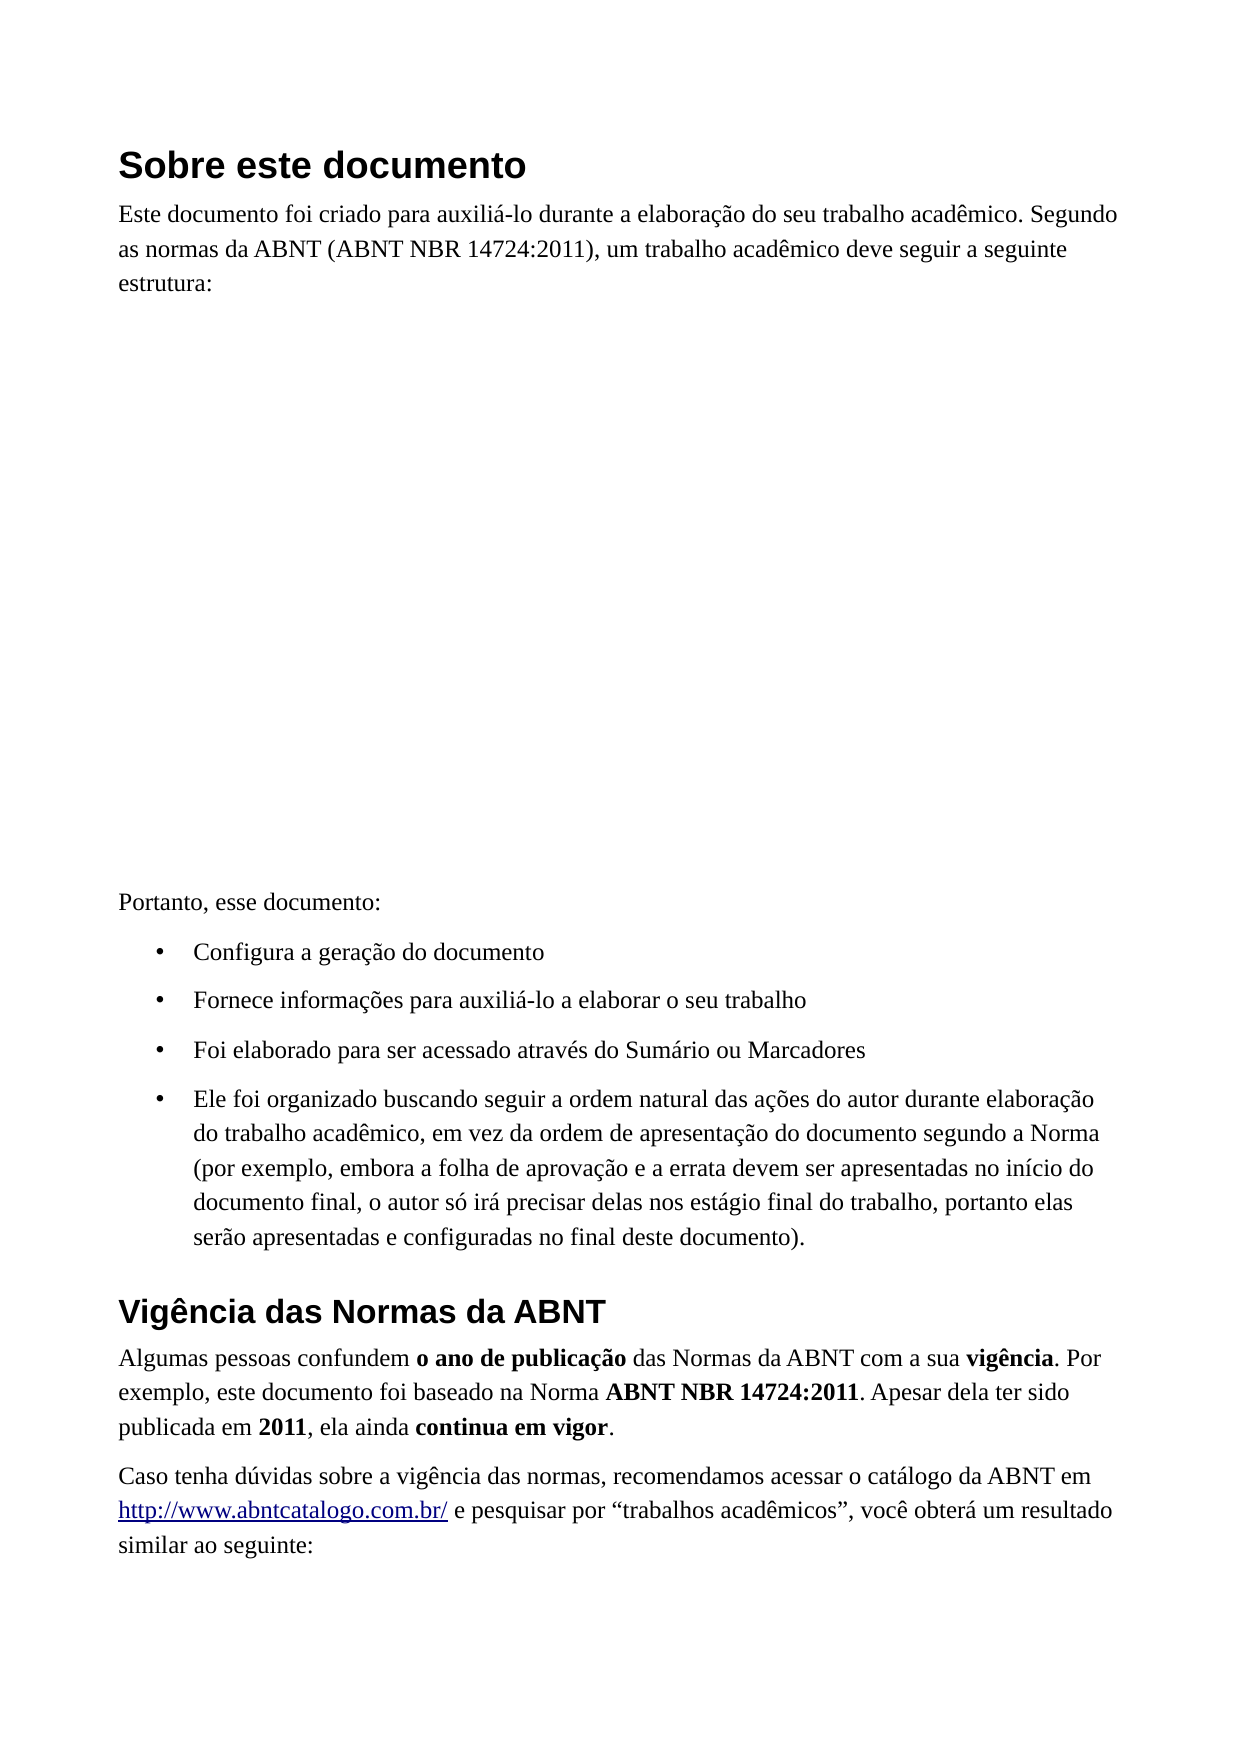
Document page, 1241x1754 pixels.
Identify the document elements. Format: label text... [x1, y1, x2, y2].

subtitle Sobre este documento [118, 143, 1122, 187]
text Caso tenha dúvidas sobre a vigência das normas, recomendamos acessar o catálogo da ABNT em http://www.abntcatalogo.com.br/ e pesquisar por “trabalhos acadêmicos”, você obterá um resultado similar ao seguinte: [118, 1461, 1122, 1558]
list Foi elaborado para ser acessado através do Sumário ou Marcadores [156, 1035, 1122, 1063]
text Este documento foi criado para auxiliá-lo durante a elaboração do seu trabalho acadêmico. Segundo as normas da ABNT (ABNT NBR 14724:2011), um trabalho acadêmico deve seguir a seguinte estrutura: [118, 199, 1122, 297]
list Configura a geração do documento [156, 937, 1122, 965]
text Algumas pessoas confundem o ano de publicação das Normas da ABNT com a sua vigência. Por exemplo, este documento foi baseado na Norma ABNT NBR 14724:2011. Apesar dela ter sido publicada em 2011, ela ainda continua em vigor. [118, 1343, 1122, 1440]
text Portanto, esse documento: [118, 887, 1122, 916]
subtitle Vigência das Normas da ABNT [118, 1292, 1122, 1330]
list Fornece informações para auxiliá-lo a elaborar o seu trabalho [156, 986, 1122, 1014]
list Ele foi organizado buscando seguir a ordem natural das ações do autor durante elaboração do trabalho acadêmico, em vez da ordem de apresentação do documento segundo a Norma (por exemplo, embora a folha de aprovação e a errata devem ser apresentadas no início do documento final, o autor só irá precisar delas nos estágio final do trabalho, portanto elas serão apresentadas e configuradas no final deste documento). [156, 1084, 1122, 1250]
